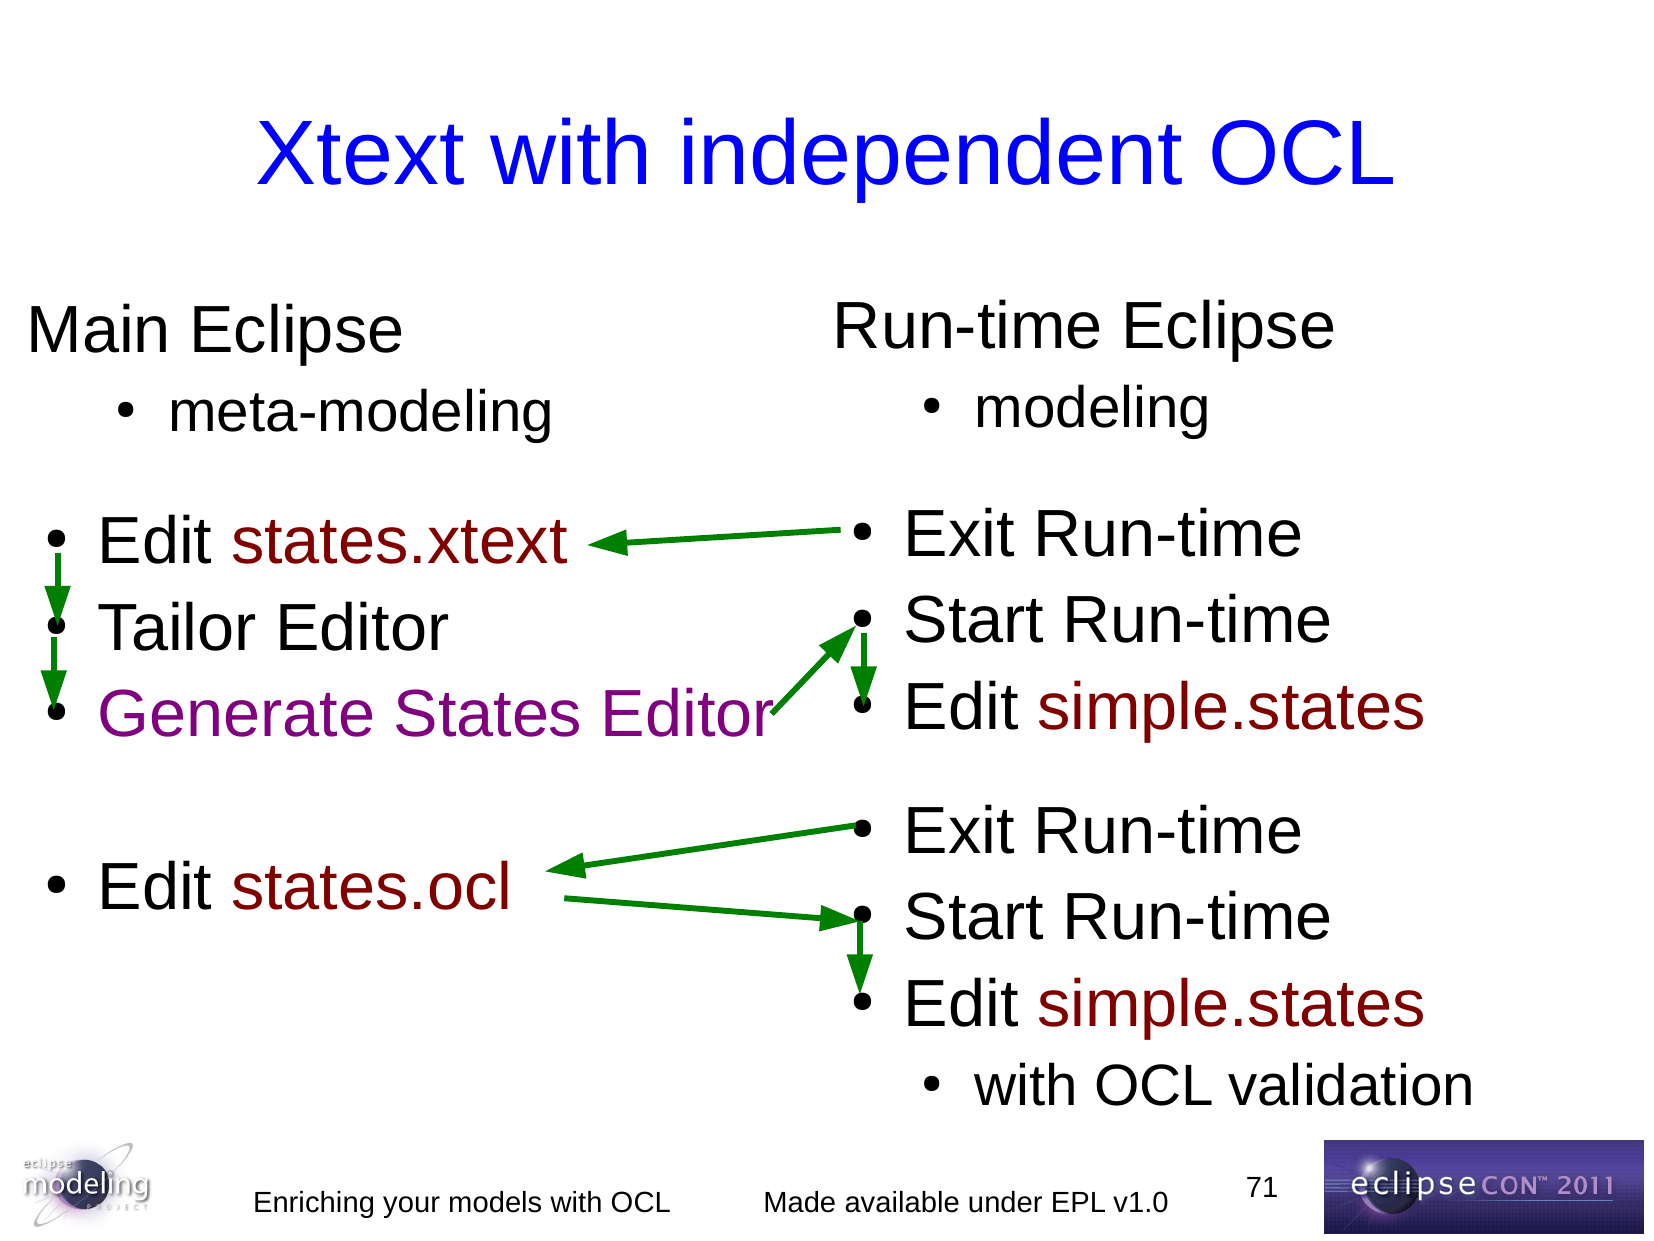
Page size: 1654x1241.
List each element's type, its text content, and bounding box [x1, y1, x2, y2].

picture [9, 1136, 156, 1235]
picture [1324, 1140, 1644, 1234]
list Run-time Eclipse modeling Exit Run-time Start Run-time Edit simple.states Exit Run-time Start Run-time Edit simple.states with OCL validation [832, 287, 1597, 1118]
list Main Eclipse meta-modeling Edit states.xtext Tailor Editor Generate States Editor Edit states.ocl [26, 291, 778, 1096]
title Xtext with independent OCL [82, 56, 1571, 250]
